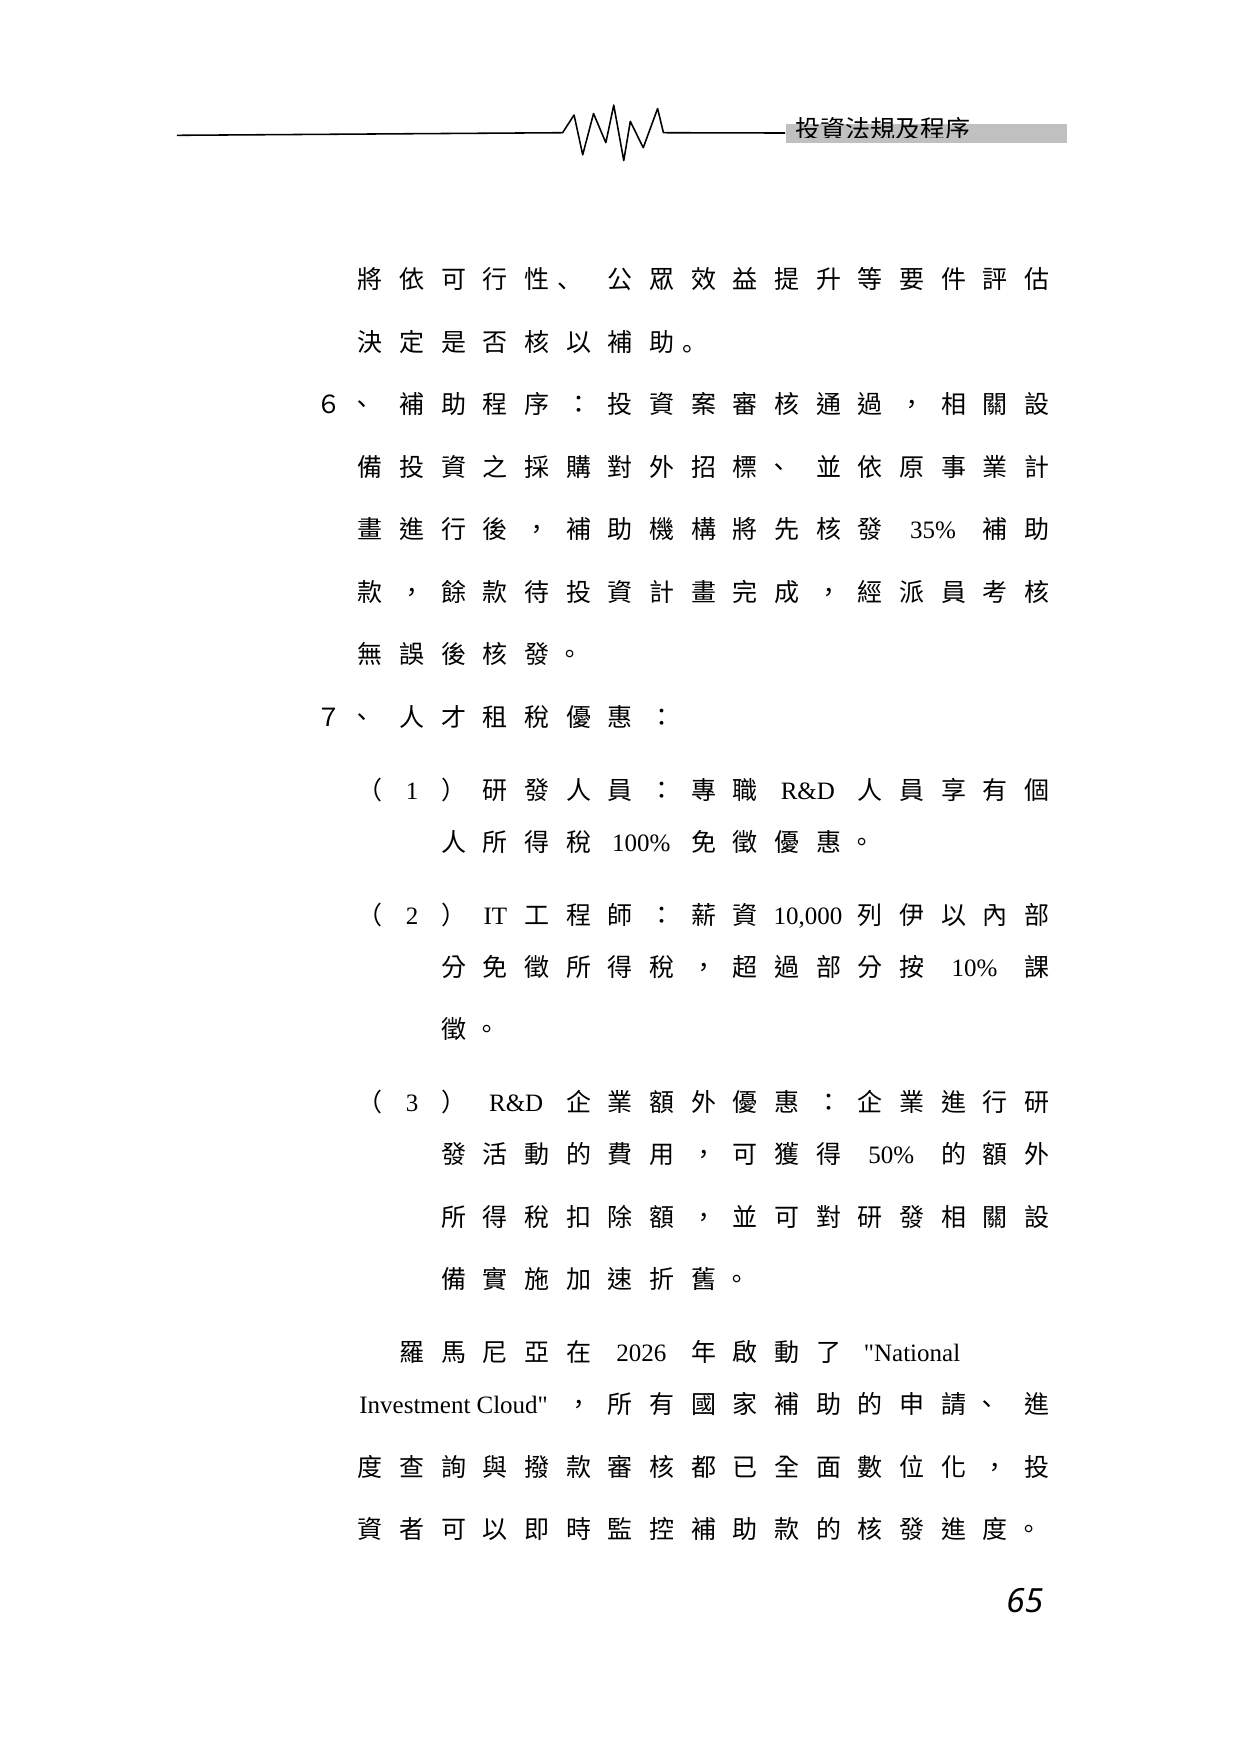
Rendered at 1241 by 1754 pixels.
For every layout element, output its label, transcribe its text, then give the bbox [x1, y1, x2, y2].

text （3）R&D企業額外優惠：企業進行研發活動的費用，可獲得50%的額外所得稅扣除額，並可對研發相關設備實施加速折舊。 [330, 1049, 1058, 1299]
text ６、補助程序：投資案審核通過，相關設備投資之採購對外招標、並依原事業計畫進行後，補助機構將先核發35%補助款，餘款待投資計畫完成，經派員考核無誤後核發。 [281, 361, 1058, 674]
text （1）研發人員：專職R&D人員享有個人所得稅100%免徵優惠。 [330, 736, 1058, 861]
text （2）IT工程師：薪資10,000列伊以內部分免徵所得稅，超過部分按10%課徵。 [330, 861, 1058, 1049]
text 將依可行性、公眾效益提升等要件評估決定是否核以補助。 [281, 236, 1058, 361]
text ７、人才租稅優惠： [281, 674, 1058, 736]
text 羅馬尼亞在2026年啟動了"National Investment Cloud"，所有國家補助的申請、進度查詢與撥款審核都已全面數位化，投資者可以即時監控補助款的核發進度。 [330, 1299, 1058, 1549]
